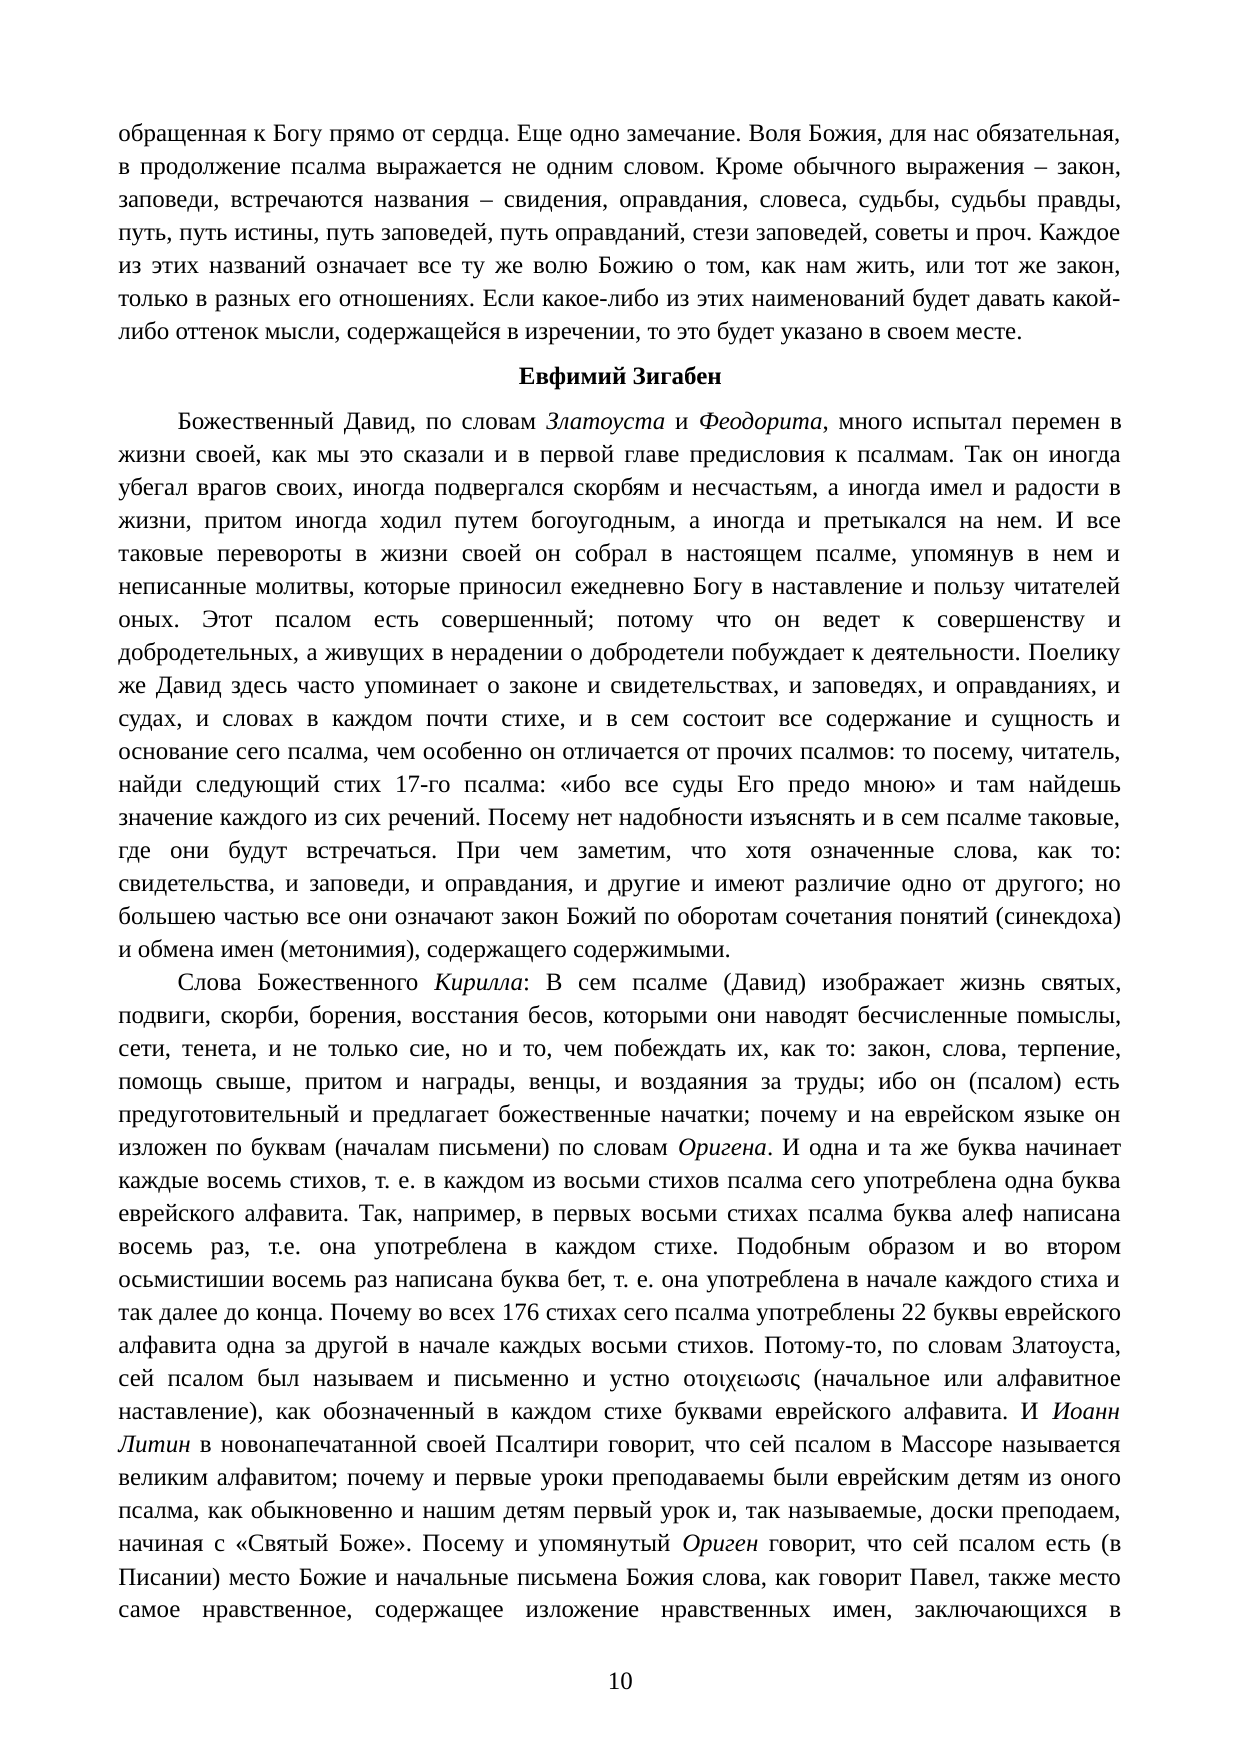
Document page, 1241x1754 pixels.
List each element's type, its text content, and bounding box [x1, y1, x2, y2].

subtitle Евфимий Зигабен [118, 361, 1122, 390]
text Слова Божественного Кирилла: В сем псалме (Давид) изображает жизнь святых, подвиги, скорби, борения, восстания бесов, которыми они наводят бесчисленные помыслы, сети, тенета, и не только сие, но и то, чем побеждать их, как то: закон, слова, терпение, помощь свыше, притом и награды, венцы, и воздаяния за труды; ибо он (псалом) есть предуготовительный и предлагает божественные начатки; почему и на еврейском языке он изложен по буквам (началам письмени) по словам Оригена. И одна и та же буква начинает каждые восемь стихов, т. е. в каждом из восьми стихов псалма сего употреблена одна буква еврейского алфавита. Так, например, в первых восьми стихах псалма буква алеф написана восемь раз, т.е. она употреблена в каждом стихе. Подобным образом и во втором осьмистишии восемь раз написана буква бет, т. е. она употреблена в начале каждого стиха и так далее до конца. Почему во всех 176 стихах сего псалма употреблены 22 буквы еврейского алфавита одна за другой в начале каждых восьми стихов. Потому-то, по словам Златоуста, сей псалом был называем и письменно и устно οτοιχειωσις (начальное или алфавитное наставление), как обозначенный в каждом стихе буквами еврейского алфавита. И Иоанн Литин в новонапечатанной своей Псалтири говорит, что сей псалом в Массоре называется великим алфавитом; почему и первые уроки преподаваемы были еврейским детям из оного псалма, как обыкновенно и нашим детям первый урок и, так называемые, доски преподаем, начиная с «Святый Боже». Посему и упомянутый Ориген говорит, что сей псалом есть (в Писании) место Божие и начальные письмена Божия слова, как говорит Павел, также место самое нравственное, содержащее изложение нравственных имен, заключающихся в [118, 967, 1122, 1623]
text Божественный Давид, по словам Златоуста и Феодорита, много испытал перемен в жизни своей, как мы это сказали и в первой главе предисловия к псалмам. Так он иногда убегал врагов своих, иногда подвергался скорбям и несчастьям, а иногда имел и радости в жизни, притом иногда ходил путем богоугодным, а иногда и претыкался на нем. И все таковые перевороты в жизни своей он собрал в настоящем псалме, упомянув в нем и неписанные молитвы, которые приносил ежедневно Богу в наставление и пользу читателей оных. Этот псалом есть совершенный; потому что он ведет к совершенству и добродетельных, а живущих в нерадении о добродетели побуждает к деятельности. Поелику же Давид здесь часто упоминает о законе и свидетельствах, и заповедях, и оправданиях, и судах, и словах в каждом почти стихе, и в сем состоит все содержание и сущность и основание сего псалма, чем особенно он отличается от прочих псалмов: то посему, читатель, найди следующий стих 17-го псалма: «ибо все суды Его предо мною» и там найдешь значение каждого из сих речений. Посему нет надобности изъяснять и в сем псалме таковые, где они будут встречаться. При чем заметим, что хотя означенные слова, как то: свидетельства, и заповеди, и оправдания, и другие и имеют различие одно от другого; но большею частью все они означают закон Божий по оборотам сочетания понятий (синекдоха) и обмена имен (метонимия), содержащего содержимыми. [118, 406, 1122, 963]
text обращенная к Богу прямо от сердца. Еще одно замечание. Воля Божия, для нас обязательная, в продолжение псалма выражается не одним словом. Кроме обычного выражения – закон, заповеди, встречаются названия – свидения, оправдания, словеса, судьбы, судьбы правды, путь, путь истины, путь заповедей, путь оправданий, стези заповедей, советы и проч. Каждое из этих названий означает все ту же волю Божию о том, как нам жить, или тот же закон, только в разных его отношениях. Если какое-либо из этих наименований будет давать какой-либо оттенок мысли, содержащейся в изречении, то это будет указано в своем месте. [118, 118, 1122, 345]
